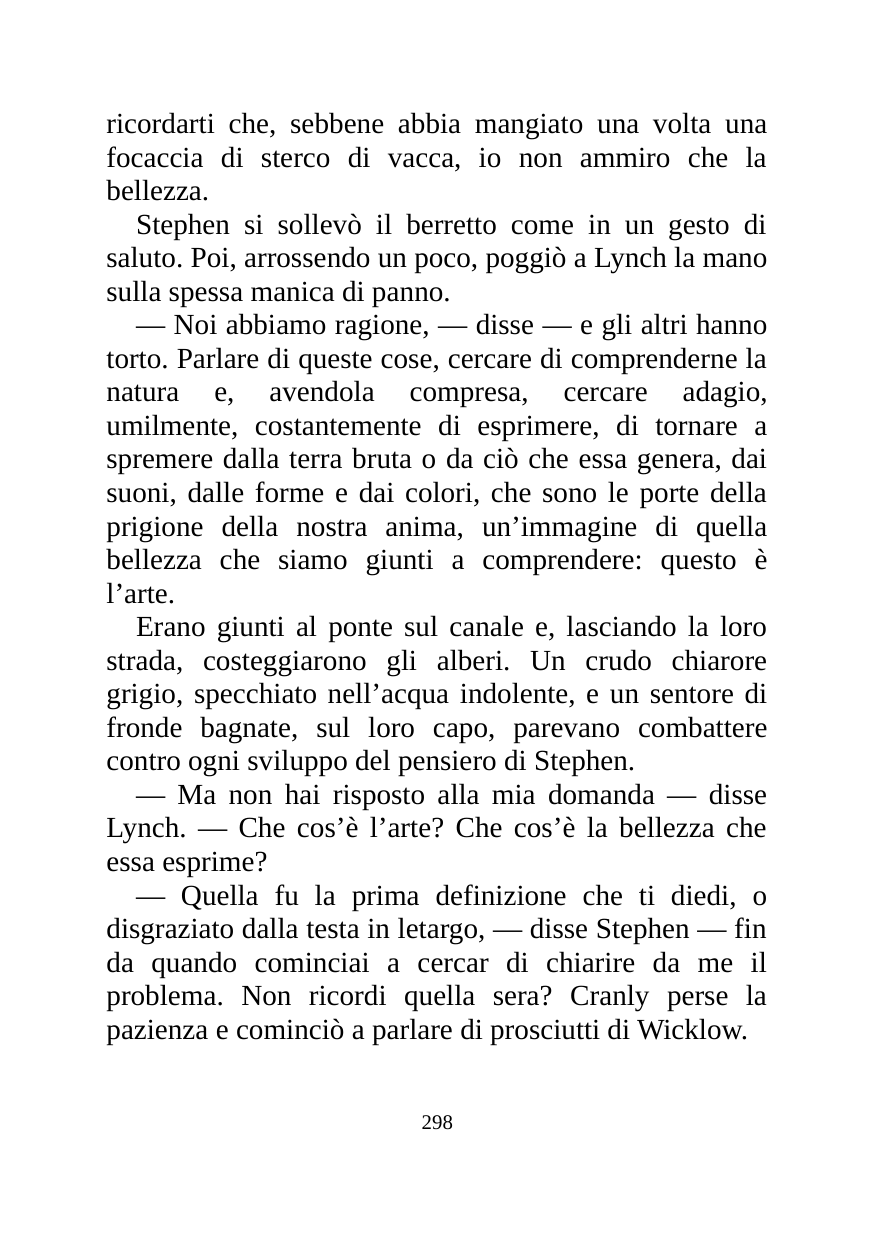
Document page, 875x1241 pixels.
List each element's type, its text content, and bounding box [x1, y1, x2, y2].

text — Quella fu la prima definizione che ti diedi, o disgraziato dalla testa in letargo, — disse Stephen — fin da quando cominciai a cercar di chiarire da me il problema. Non ricordi quella sera? Cranly perse la pazienza e cominciò a parlare di prosciutti di Wicklow. [106, 878, 768, 1045]
text — Noi abbiamo ragione, — disse — e gli altri hanno torto. Parlare di queste cose, cercare di comprenderne la natura e, avendola compresa, cercare adagio, umilmente, costantemente di esprimere, di tornare a spremere dalla terra bruta o da ciò che essa genera, dai suoni, dalle forme e dai colori, che sono le porte della prigione della nostra anima, un’immagine di quella bellezza che siamo giunti a comprendere: questo è l’arte. [106, 307, 768, 609]
text Erano giunti al ponte sul canale e, lasciando la loro strada, costeggiarono gli alberi. Un crudo chiarore grigio, specchiato nell’acqua indolente, e un sentore di fronde bagnate, sul loro capo, parevano combattere contro ogni sviluppo del pensiero di Stephen. [106, 609, 768, 777]
text — Ma non hai risposto alla mia domanda — disse Lynch. — Che cos’è l’arte? Che cos’è la bellezza che essa esprime? [106, 777, 768, 878]
text ricordarti che, sebbene abbia mangiato una volta una focaccia di sterco di vacca, io non ammiro che la bellezza. [106, 106, 768, 207]
text Stephen si sollevò il berretto come in un gesto di saluto. Poi, arrossendo un poco, poggiò a Lynch la mano sulla spessa manica di panno. [106, 207, 768, 307]
